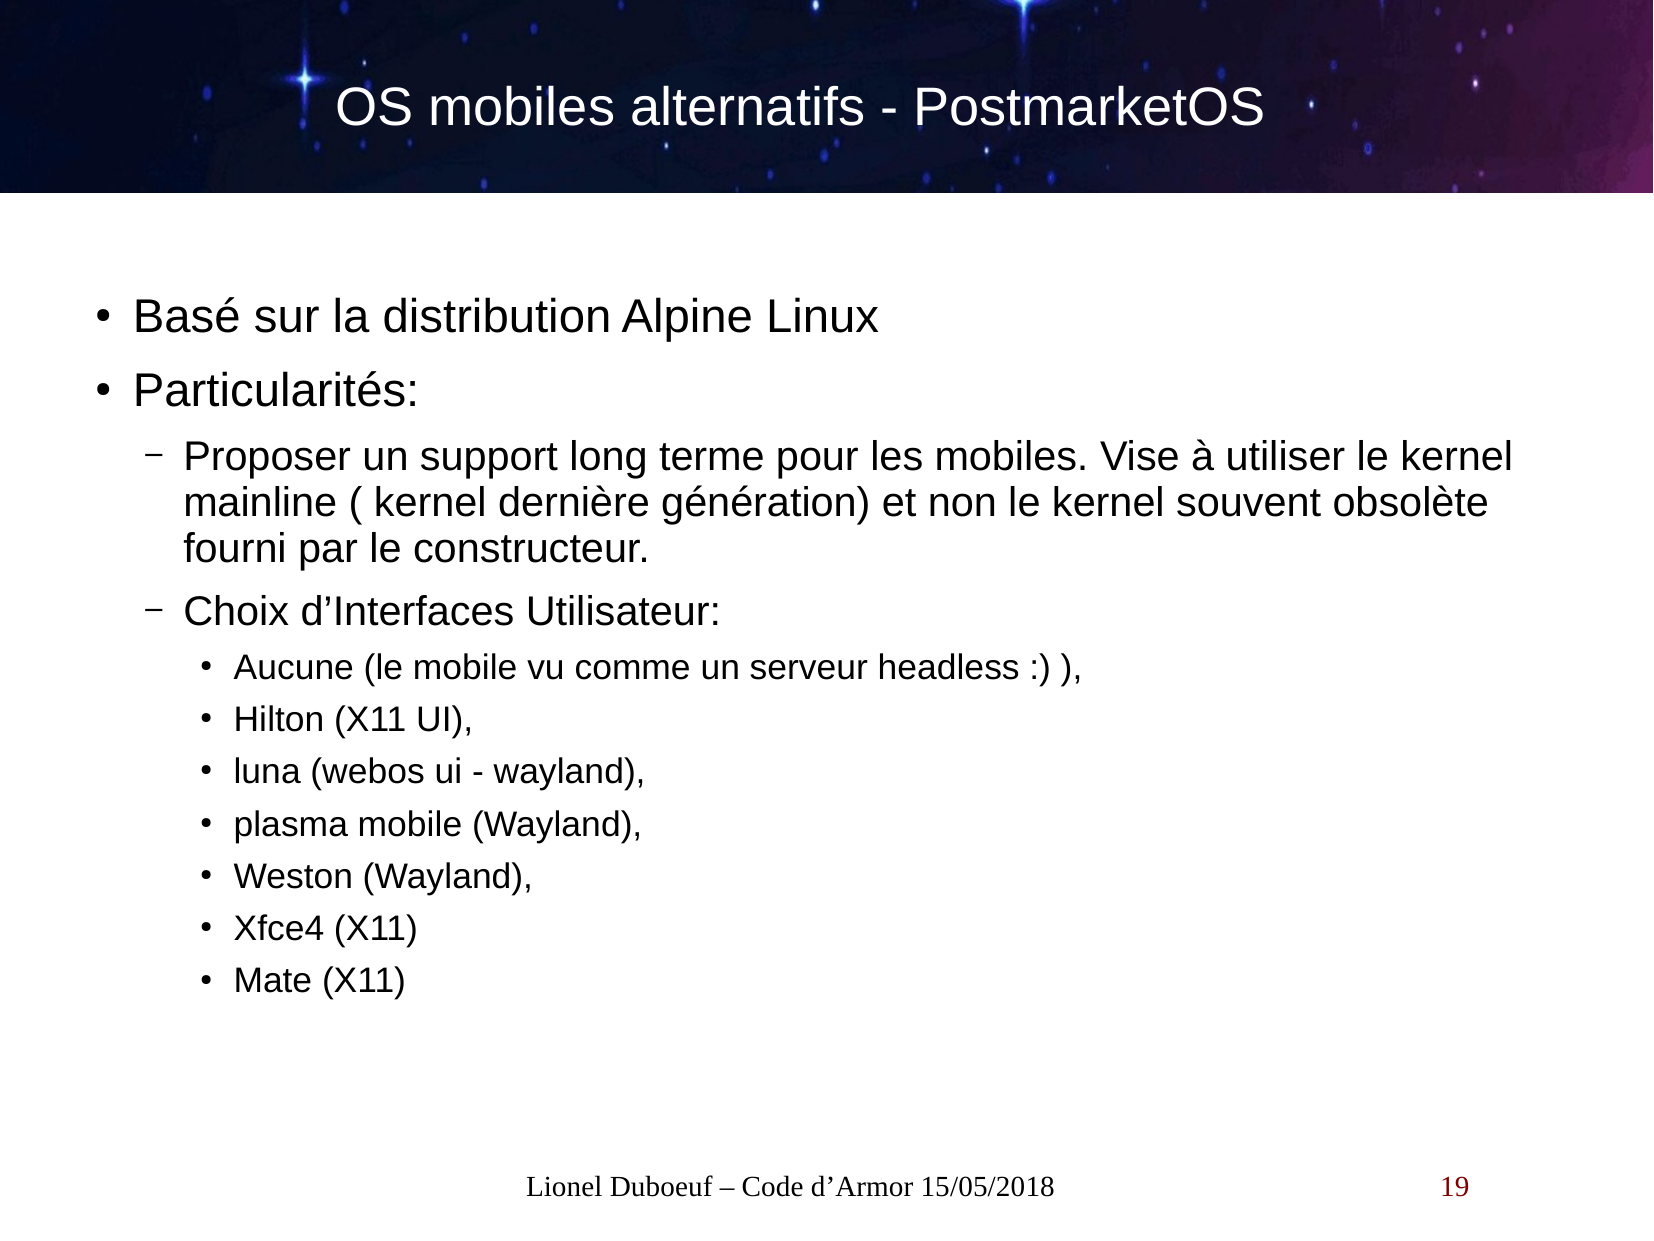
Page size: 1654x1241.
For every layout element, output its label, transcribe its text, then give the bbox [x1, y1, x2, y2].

list Basé sur la distribution Alpine Linux Particularités: Proposer un support long terme pour les mobiles. Vise à utiliser le kernel mainline ( kernel dernière génération) et non le kernel souvent obsolète fourni par le constructeur. Choix d’Interfaces Utilisateur: Aucune (le mobile vu comme un serveur headless :) ), Hilton (X11 UI), luna (webos ui - wayland), plasma mobile (Wayland), Weston (Wayland), Xfce4 (X11) Mate (X11) [82, 290, 1571, 1010]
title OS mobiles alternatifs - PostmarketOS [57, 2, 1546, 211]
picture [0, 0, 1653, 193]
